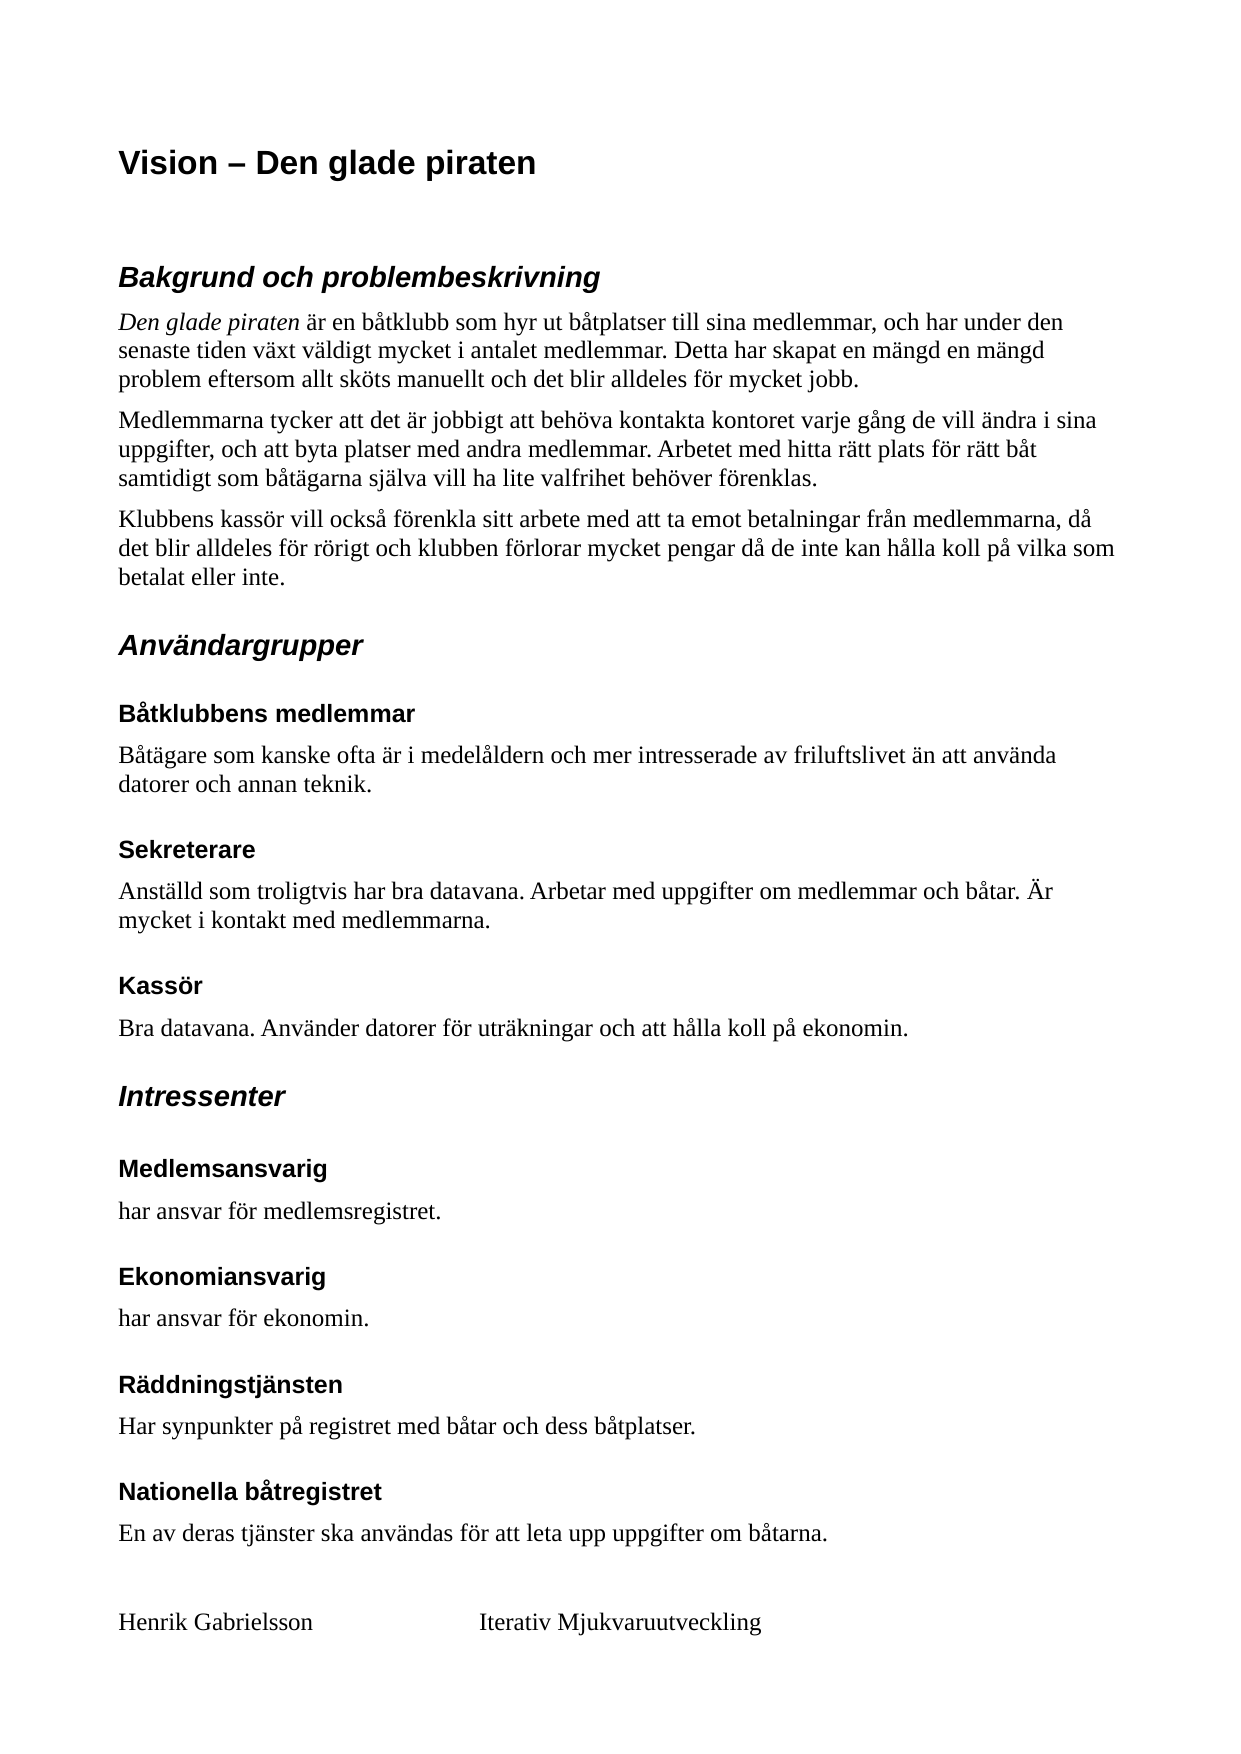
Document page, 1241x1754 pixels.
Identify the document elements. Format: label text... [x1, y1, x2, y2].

subtitle Båtklubbens medlemmar [118, 699, 1122, 728]
subtitle Vision – Den glade piraten [118, 143, 1122, 182]
text Medlemmarna tycker att det är jobbigt att behöva kontakta kontoret varje gång de vill ändra i sina uppgifter, och att byta platser med andra medlemmar. Arbetet med hitta rätt plats för rätt båt samtidigt som båtägarna själva vill ha lite valfrihet behöver förenklas. [118, 405, 1122, 492]
text En av deras tjänster ska användas för att leta upp uppgifter om båtarna. [118, 1518, 1122, 1547]
subtitle Intressenter [118, 1079, 1122, 1112]
text har ansvar för medlemsregistret. [118, 1196, 1122, 1225]
subtitle Sekreterare [118, 835, 1122, 864]
subtitle Medlemsansvarig [118, 1150, 1122, 1183]
subtitle Nationella båtregistret [118, 1477, 1122, 1506]
subtitle Kassör [118, 971, 1122, 1000]
text Har synpunkter på registret med båtar och dess båtplatser. [118, 1411, 1122, 1440]
text Klubbens kassör vill också förenkla sitt arbete med att ta emot betalningar från medlemmarna, då det blir alldeles för rörigt och klubben förlorar mycket pengar då de inte kan hålla koll på vilka som betalat eller inte. [118, 504, 1122, 590]
text Den glade piraten är en båtklubb som hyr ut båtplatser till sina medlemmar, och har under den senaste tiden växt väldigt mycket i antalet medlemmar. Detta har skapat en mängd en mängd problem eftersom allt sköts manuellt och det blir alldeles för mycket jobb. [118, 307, 1122, 393]
text har ansvar för ekonomin. [118, 1303, 1122, 1332]
text Anställd som troligtvis har bra datavana. Arbetar med uppgifter om medlemmar och båtar. Är mycket i kontakt med medlemmarna. [118, 876, 1122, 934]
text Bra datavana. Använder datorer för uträkningar och att hålla koll på ekonomin. [118, 1013, 1122, 1041]
subtitle Ekonomiansvarig [118, 1262, 1122, 1291]
text Båtägare som kanske ofta är i medelåldern och mer intresserade av friluftslivet än att använda datorer och annan teknik. [118, 740, 1122, 798]
subtitle Räddningstjänsten [118, 1370, 1122, 1398]
subtitle Användargrupper [118, 628, 1122, 661]
subtitle Bakgrund och problembeskrivning [118, 261, 1122, 294]
